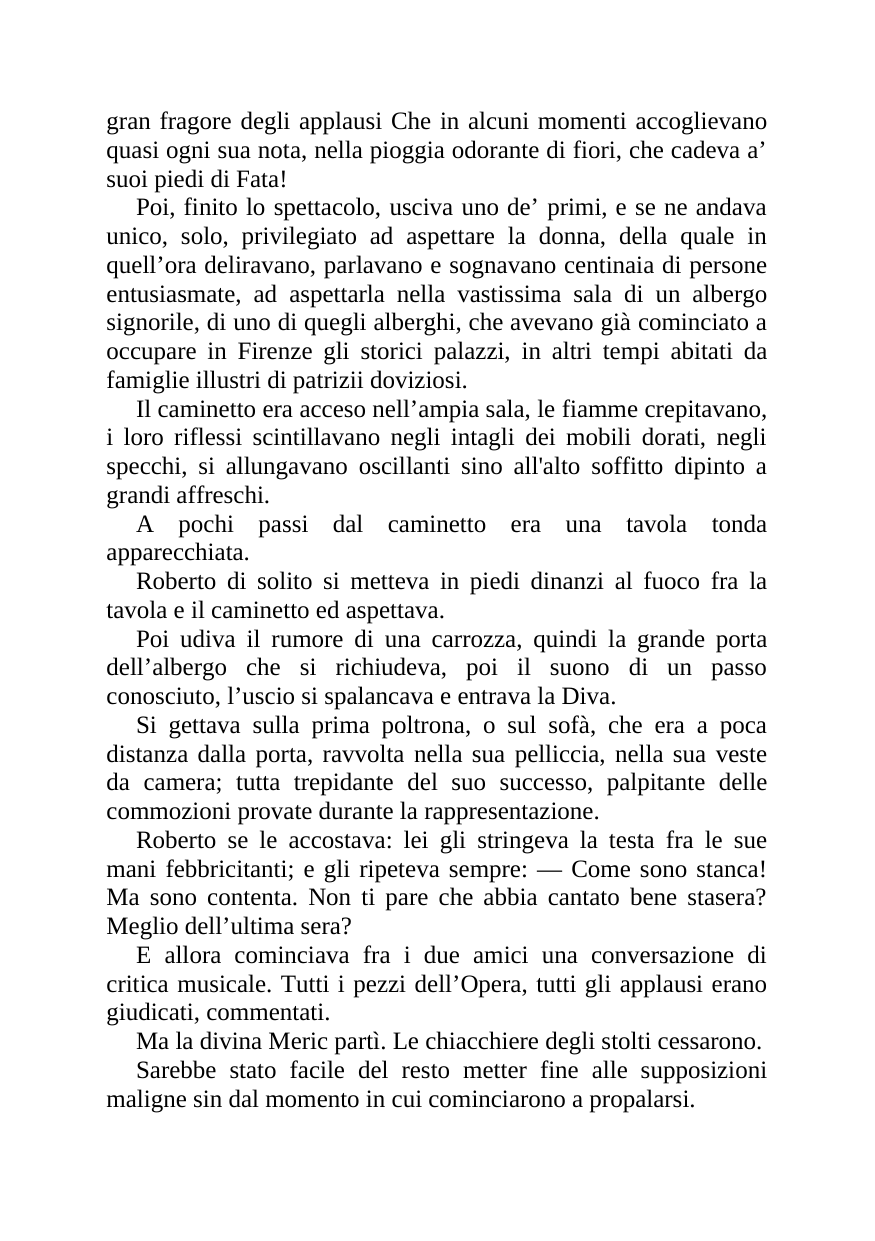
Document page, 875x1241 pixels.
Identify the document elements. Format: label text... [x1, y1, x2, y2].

text Sarebbe stato facile del resto metter fine alle supposizioni maligne sin dal momento in cui cominciarono a propalarsi. [106, 1055, 768, 1112]
text Roberto se le accostava: lei gli stringeva la testa fra le sue mani febbricitanti; e gli ripeteva sempre: — Come sono stanca! Ma sono contenta. Non ti pare che abbia cantato bene stasera? Meglio dell’ultima sera? [106, 825, 768, 940]
text Si gettava sulla prima poltrona, o sul sofà, che era a poca distanza dalla porta, ravvolta nella sua pelliccia, nella sua veste da camera; tutta trepidante del suo successo, palpitante delle commozioni provate durante la rappresentazione. [106, 710, 768, 825]
text Poi, finito lo spettacolo, usciva uno de’ primi, e se ne andava unico, solo, privilegiato ad aspettare la donna, della quale in quell’ora deliravano, parlavano e sognavano centinaia di persone entusiasmate, ad aspettarla nella vastissima sala di un albergo signorile, di uno di quegli alberghi, che avevano già cominciato a occupare in Firenze gli storici palazzi, in altri tempi abitati da famiglie illustri di patrizii doviziosi. [106, 192, 768, 394]
text Ma la divina Meric partì. Le chiacchiere degli stolti cessarono. [106, 1026, 768, 1055]
text E allora cominciava fra i due amici una conversazione di critica musicale. Tutti i pezzi dell’Opera, tutti gli applausi erano giudicati, commentati. [106, 940, 768, 1026]
text Roberto di solito si metteva in piedi dinanzi al fuoco fra la tavola e il caminetto ed aspettava. [106, 566, 768, 624]
text Il caminetto era acceso nell’ampia sala, le fiamme crepitavano, i loro riflessi scintillavano negli intagli dei mobili dorati, negli specchi, si allungavano oscillanti sino all'alto soffitto dipinto a grandi affreschi. [106, 394, 768, 509]
text A pochi passi dal caminetto era una tavola tonda apparecchiata. [106, 509, 768, 566]
text gran fragore degli applausi Che in alcuni momenti accoglievano quasi ogni sua nota, nella pioggia odorante di fiori, che cadeva a’ suoi piedi di Fata! [106, 106, 768, 192]
text Poi udiva il rumore di una carrozza, quindi la grande porta dell’albergo che si richiudeva, poi il suono di un passo conosciuto, l’uscio si spalancava e entrava la Diva. [106, 624, 768, 710]
